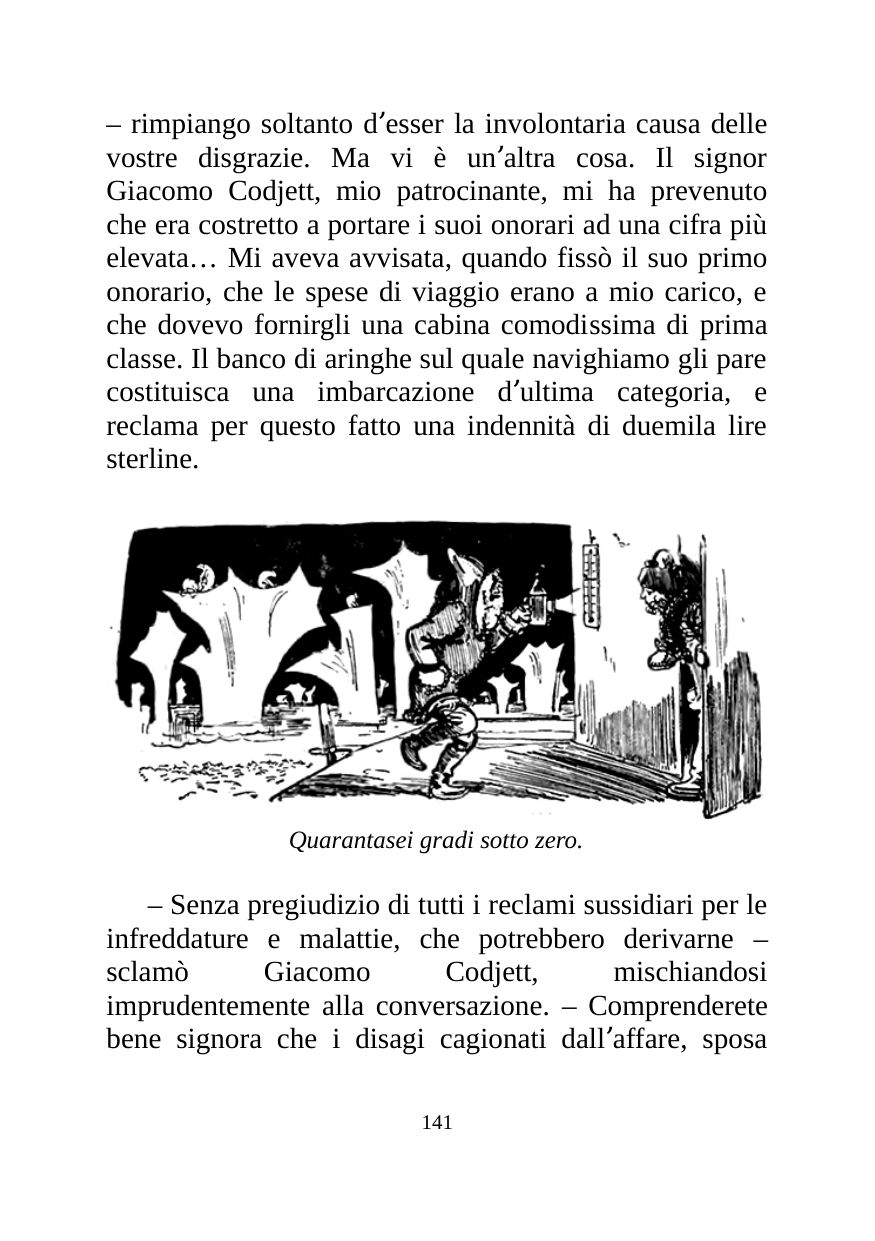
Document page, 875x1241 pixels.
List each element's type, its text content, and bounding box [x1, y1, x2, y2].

text ‒ rimpiango soltanto d՚esser la involontaria causa delle vostre disgrazie. Ma vi è un՚altra cosa. Il signor Giacomo Codjett, mio patrocinante, mi ha prevenuto che era costretto a portare i suoi onorari ad una cifra più elevata… Mi aveva avvisata, quando fissò il suo primo onorario, che le spese di viaggio erano a mio carico, e che dovevo fornirgli una cabina comodissima di prima classe. Il banco di aringhe sul quale navighiamo gli pare costituisca una imbarcazione d՚ultima categoria, e reclama per questo fatto una indennità di duemila lire sterline. [106, 106, 768, 475]
text Quarantasei gradi sotto zero. [107, 826, 767, 854]
picture [106, 515, 768, 826]
text ‒ Senza pregiudizio di tutti i reclami sussidiari per le infreddature e malattie, che potrebbero derivarne ‒ sclamò Giacomo Codjett, mischiandosi imprudentemente alla conversazione. ‒ Comprenderete bene signora che i disagi cagionati dall՚affare, sposa [106, 887, 768, 1055]
